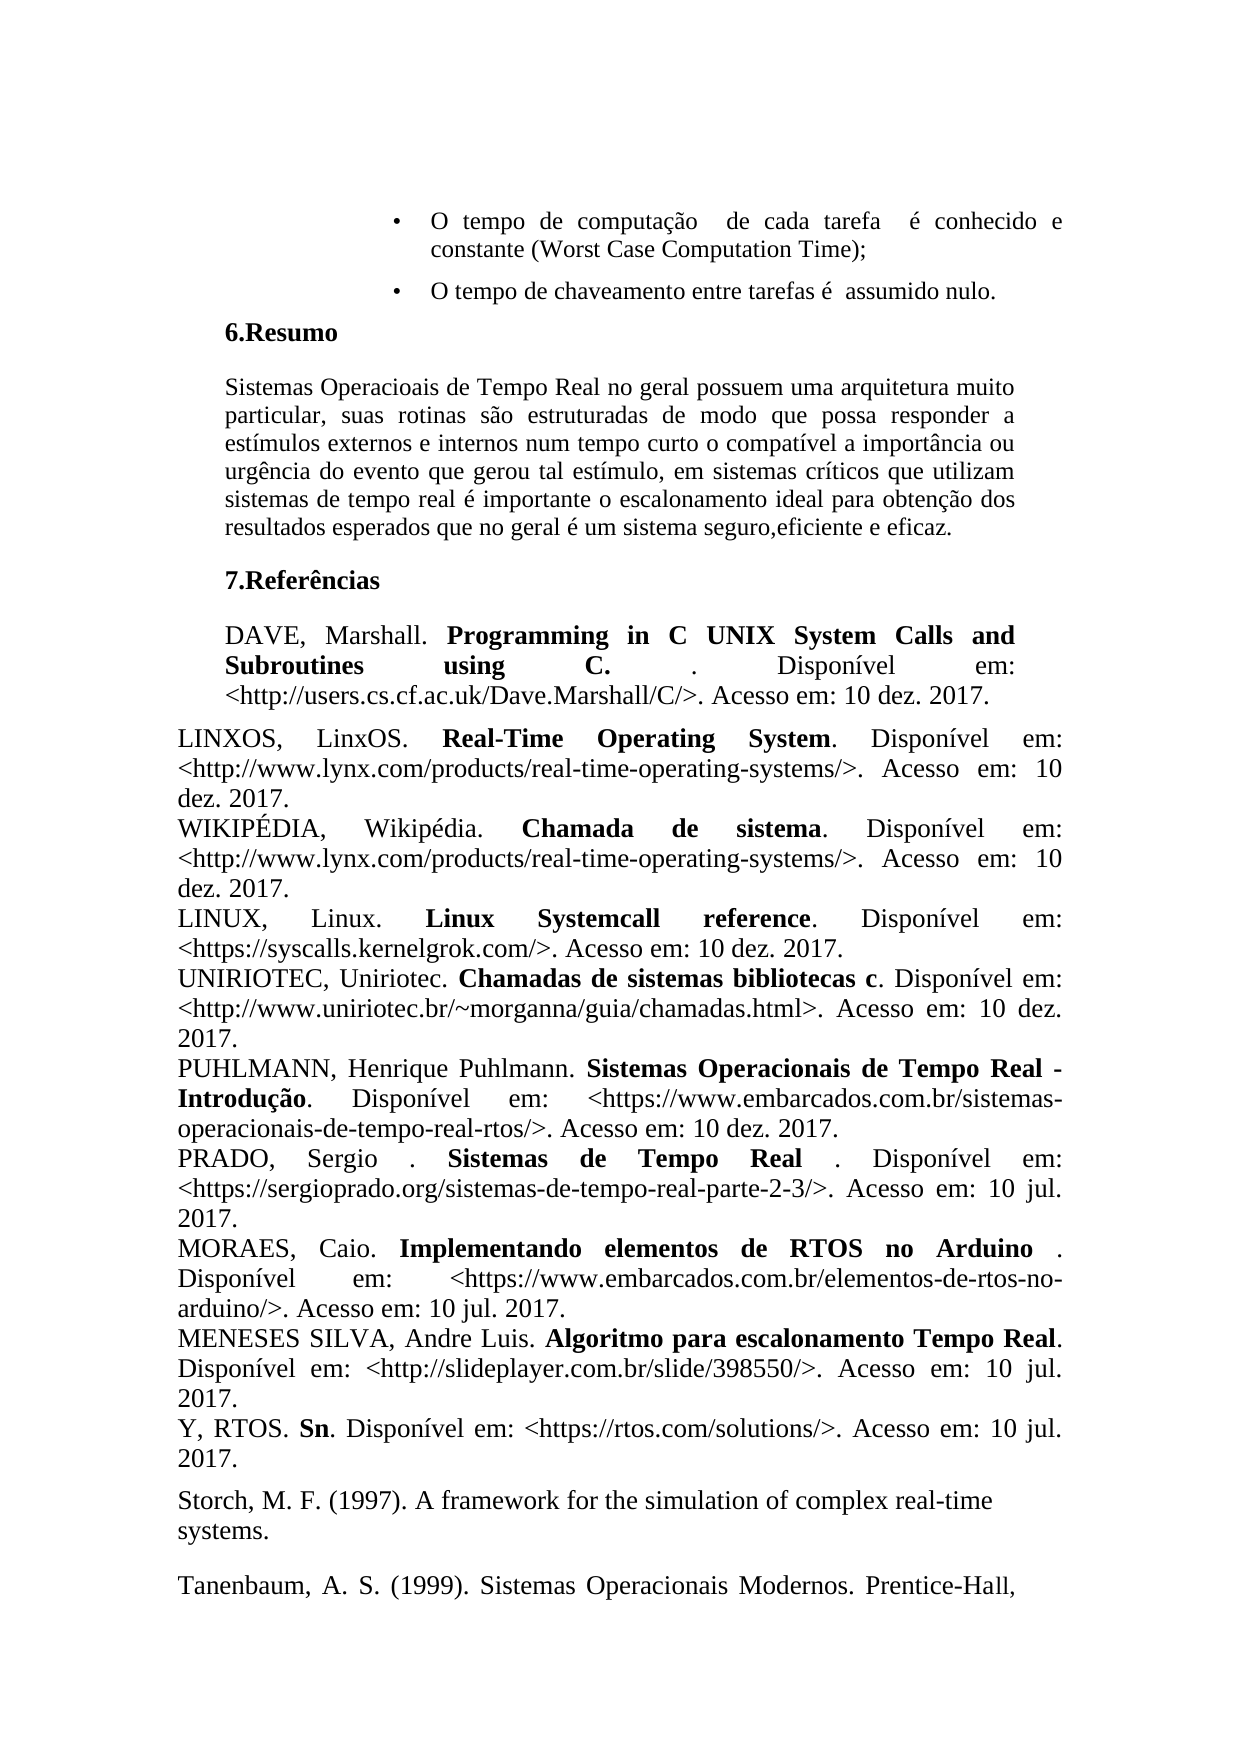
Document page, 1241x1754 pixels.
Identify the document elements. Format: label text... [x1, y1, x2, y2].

text LINUX, Linux. Linux Systemcall reference. Disponível em: <https://syscalls.kernelgrok.com/>. Acesso em: 10 dez. 2017. [177, 903, 1063, 963]
text Tanenbaum, A. S. (1999). Sistemas Operacionais Modernos. Prentice-Hall, [177, 1571, 1016, 1601]
text MENESES SILVA, Andre Luis. Algoritmo para escalonamento Tempo Real. Disponível em: <http://slideplayer.com.br/slide/398550/>. Acesso em: 10 jul. 2017. [177, 1323, 1063, 1413]
text Y, RTOS. Sn. Disponível em: <https://rtos.com/solutions/>. Acesso em: 10 jul. 2017. [177, 1413, 1063, 1473]
text UNIRIOTEC, Uniriotec. Chamadas de sistemas bibliotecas c. Disponível em: <http://www.uniriotec.br/~morganna/guia/chamadas.html>. Acesso em: 10 dez. 2017. [177, 963, 1063, 1053]
text 7.Referências [224, 566, 1016, 596]
text Sistemas Operacioais de Tempo Real no geral possuem uma arquitetura muito particular, suas rotinas são estruturadas de modo que possa responder a estímulos externos e internos num tempo curto o compatível a importância ou urgência do evento que gerou tal estímulo, em sistemas críticos que utilizam sistemas de tempo real é importante o escalonamento ideal para obtenção dos resultados esperados que no geral é um sistema seguro,eficiente e eficaz. [224, 373, 1016, 541]
text 6.Resumo [224, 318, 1016, 348]
text PUHLMANN, Henrique Puhlmann. Sistemas Operacionais de Tempo Real - Introdução. Disponível em: <https://www.embarcados.com.br/sistemas-operacionais-de-tempo-real-rtos/>. Acesso em: 10 dez. 2017. [177, 1053, 1063, 1143]
text Storch, M. F. (1997). A framework for the simulation of complex real-time systems. [177, 1486, 1016, 1546]
text LINXOS, LinxOS. Real-Time Operating System. Disponível em: <http://www.lynx.com/products/real-time-operating-systems/>. Acesso em: 10 dez. 2017. [177, 723, 1063, 813]
text WIKIPÉDIA, Wikipédia. Chamada de sistema. Disponível em: <http://www.lynx.com/products/real-time-operating-systems/>. Acesso em: 10 dez. 2017. [177, 813, 1063, 903]
list O tempo de chaveamento entre tarefas é assumido nulo. [393, 277, 1063, 305]
text PRADO, Sergio . Sistemas de Tempo Real . Disponível em: <https://sergioprado.org/sistemas-de-tempo-real-parte-2-3/>. Acesso em: 10 jul. 2017. [177, 1143, 1063, 1233]
text MORAES, Caio. Implementando elementos de RTOS no Arduino . Disponível em: <https://www.embarcados.com.br/elementos-de-rtos-no-arduino/>. Acesso em: 10 jul. 2017. [177, 1233, 1063, 1323]
list O tempo de computação de cada tarefa é conhecido e constante (Worst Case Computation Time); [393, 207, 1063, 263]
text DAVE, Marshall. Programming in C UNIX System Calls and Subroutines using C. . Disponível em: <http://users.cs.cf.ac.uk/Dave.Marshall/C/>. Acesso em: 10 dez. 2017. [224, 621, 1016, 711]
